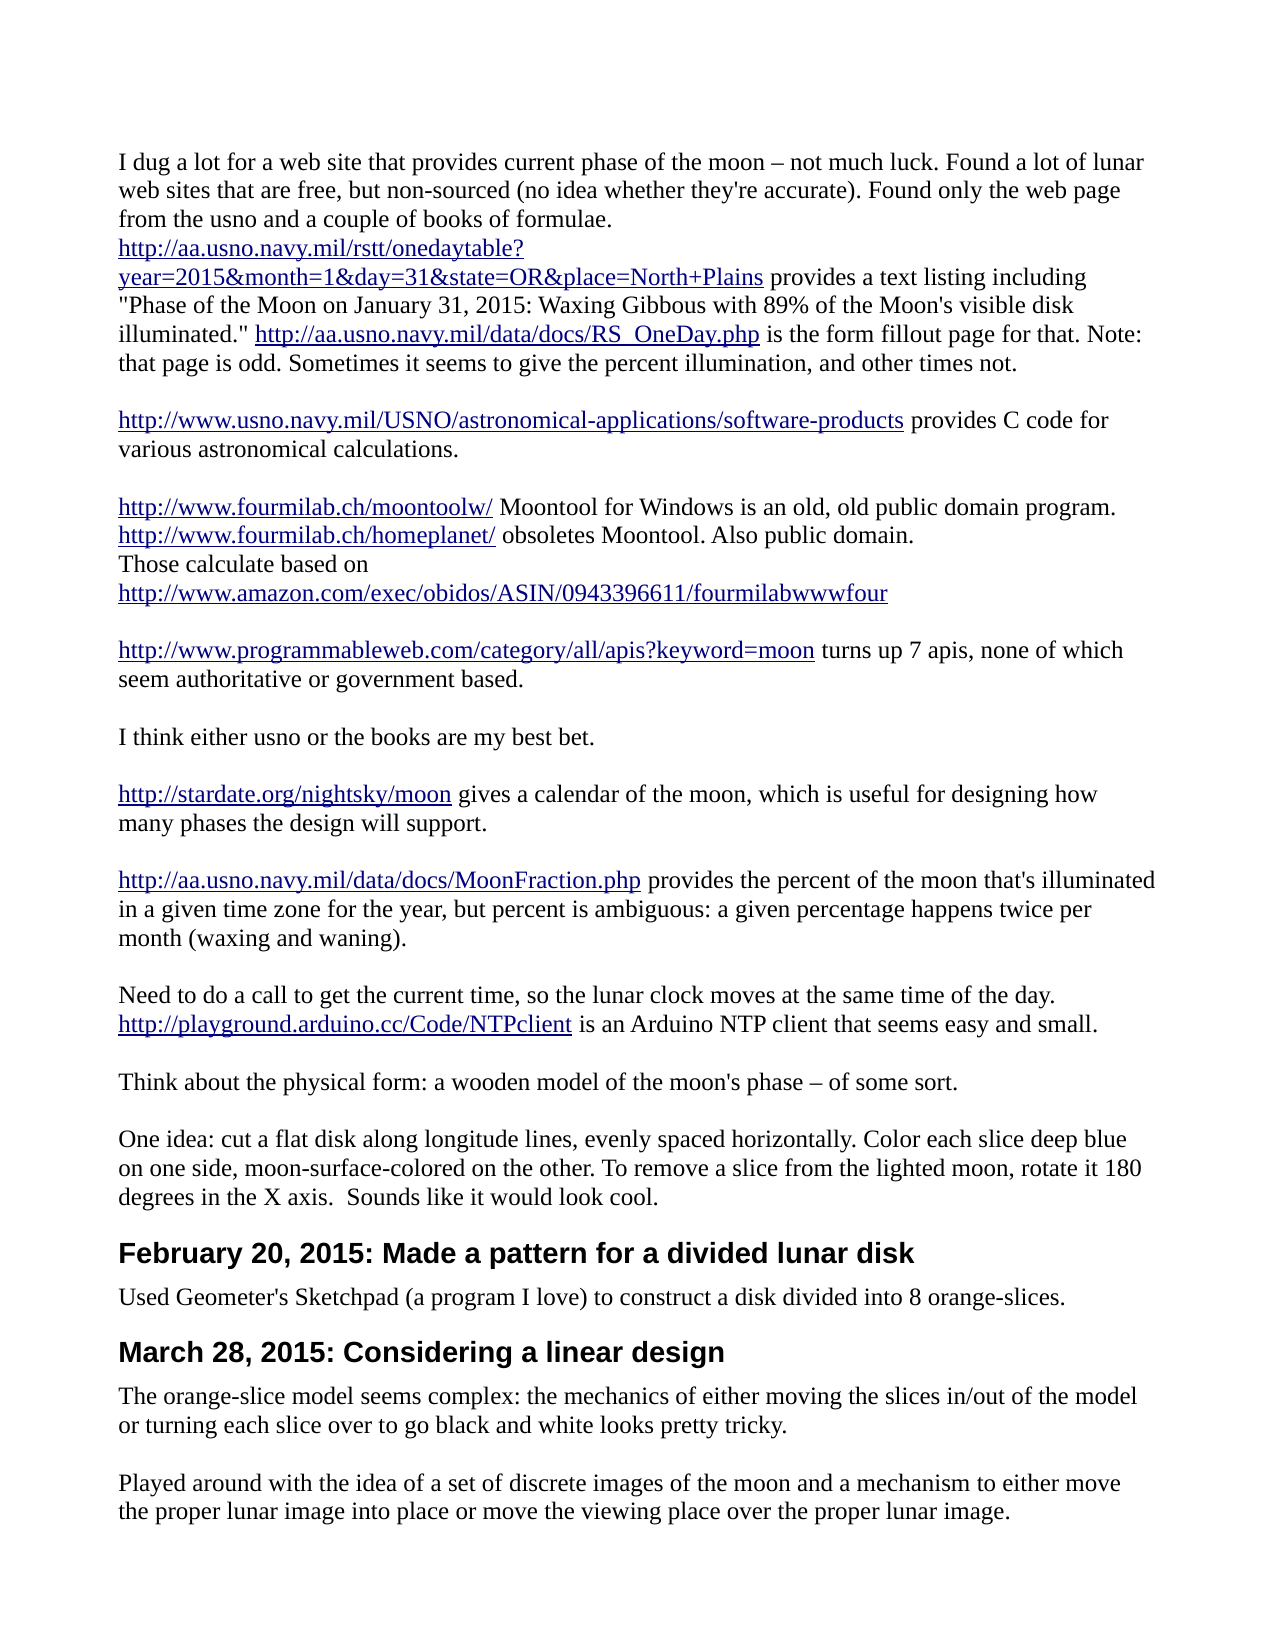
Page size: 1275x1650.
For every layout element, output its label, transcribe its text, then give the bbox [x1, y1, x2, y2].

text http://www.usno.navy.mil/USNO/astronomical-applications/software-products provides C code for various astronomical calculations. [118, 406, 1157, 463]
text I dug a lot for a web site that provides current phase of the moon – not much luck. Found a lot of lunar web sites that are free, but non-sourced (no idea whether they're accurate). Found only the web page from the usno and a couple of books of formulae. [118, 147, 1157, 233]
text I think either usno or the books are my best bet. [118, 722, 1157, 751]
text http://stardate.org/nightsky/moon gives a calendar of the moon, which is useful for designing how many phases the design will support. [118, 779, 1157, 837]
text http://www.fourmilab.ch/moontoolw/ Moontool for Windows is an old, old public domain program. [118, 492, 1157, 521]
text Played around with the idea of a set of discrete images of the moon and a mechanism to either move the proper lunar image into place or move the viewing place over the proper lunar image. [118, 1468, 1157, 1525]
text Think about the physical form: a wooden model of the moon's phase – of some sort. [118, 1067, 1157, 1096]
text Need to do a call to get the current time, so the lunar clock moves at the same time of the day. [118, 981, 1157, 1009]
text The orange-slice model seems complex: the mechanics of either moving the slices in/out of the model or turning each slice over to go black and white looks pretty tricky. [118, 1381, 1157, 1439]
subtitle March 28, 2015: Considering a linear design [118, 1335, 1157, 1369]
text http://aa.usno.navy.mil/rstt/onedaytable?year=2015&month=1&day=31&state=OR&place=North+Plains provides a text listing including "Phase of the Moon on January 31, 2015: Waxing Gibbous with 89% of the Moon's visible disk illuminated." http://aa.usno.navy.mil/data/docs/RS_OneDay.php is the form fillout page for that. Note: that page is odd. Sometimes it seems to give the percent illumination, and other times not. [118, 233, 1157, 377]
text http://www.fourmilab.ch/homeplanet/ obsoletes Moontool. Also public domain. [118, 521, 1157, 549]
text http://aa.usno.navy.mil/data/docs/MoonFraction.php provides the percent of the moon that's illuminated in a given time zone for the year, but percent is ambiguous: a given percentage happens twice per month (waxing and waning). [118, 866, 1157, 952]
text Those calculate based on [118, 549, 1157, 578]
text One idea: cut a flat disk along longitude lines, evenly spaced horizontally. Color each slice deep blue on one side, moon-surface-colored on the other. To remove a slice from the lighted moon, rotate it 180 degrees in the X axis. Sounds like it would look cool. [118, 1124, 1157, 1211]
text http://playground.arduino.cc/Code/NTPclient is an Arduino NTP client that seems easy and small. [118, 1009, 1157, 1038]
text http://www.amazon.com/exec/obidos/ASIN/0943396611/fourmilabwwwfour [118, 578, 1157, 607]
subtitle February 20, 2015: Made a pattern for a divided lunar disk [118, 1236, 1157, 1269]
text http://www.programmableweb.com/category/all/apis?keyword=moon turns up 7 apis, none of which seem authoritative or government based. [118, 636, 1157, 693]
text Used Geometer's Sketchpad (a program I love) to construct a disk divided into 8 orange-slices. [118, 1282, 1157, 1310]
